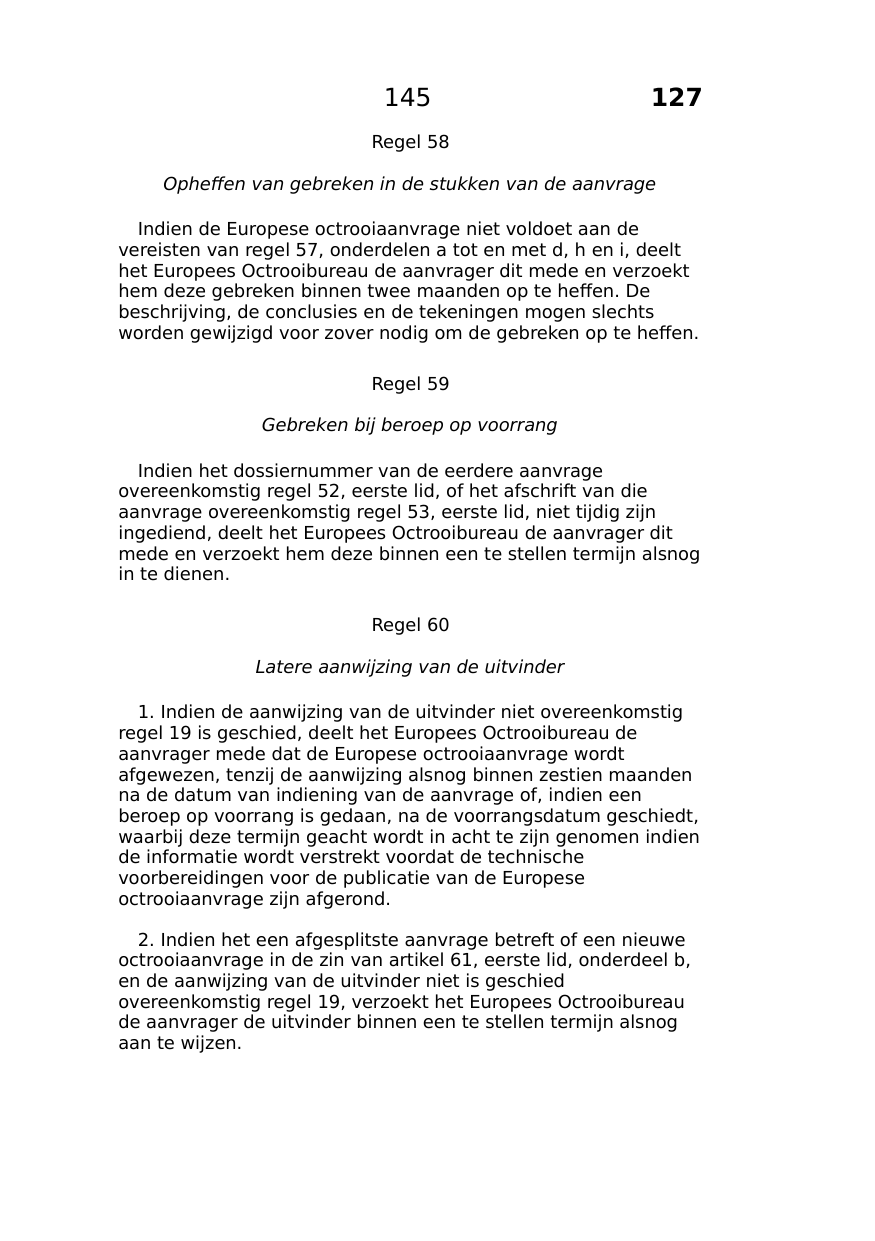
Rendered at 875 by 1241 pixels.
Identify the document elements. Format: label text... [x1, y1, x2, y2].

subtitle Regel 59 Gebreken bij beroep op voorrang [118, 373, 703, 436]
text 1. Indien de aanwijzing van de uitvinder niet overeenkomstig regel 19 is geschied, deelt het Europees Octrooibureau de aanvrager mede dat de Europese octrooiaanvrage wordt afgewezen, tenzij de aanwijzing alsnog binnen zestien maanden na de datum van indiening van de aanvrage of, indien een beroep op voorrang is gedaan, na de voorrangsdatum geschiedt, waarbij deze termijn geacht wordt in acht te zijn genomen indien de informatie wordt verstrekt voordat de technische voorbereidingen voor de publicatie van de Europese octrooiaanvrage zijn afgerond. [118, 702, 703, 909]
text Indien de Europese octrooiaanvrage niet voldoet aan de vereisten van regel 57, onderdelen a tot en met d, h en i, deelt het Europees Octrooibureau de aanvrager dit mede en verzoekt hem deze gebreken binnen twee maanden op te heffen. De beschrijving, de conclusies en de tekeningen mogen slechts worden gewijzigd voor zover nodig om de gebreken op te heffen. [118, 219, 703, 343]
subtitle Regel 60 Latere aanwijzing van de uitvinder [118, 615, 703, 677]
text Indien het dossiernummer van de eerdere aanvrage overeenkomstig regel 52, eerste lid, of het afschrift van die aanvrage overeenkomstig regel 53, eerste lid, niet tijdig zijn ingediend, deelt het Europees Octrooibureau de aanvrager dit mede en verzoekt hem deze binnen een te stellen termijn alsnog in te dienen. [118, 461, 703, 585]
subtitle Regel 58 Opheffen van gebreken in de stukken van de aanvrage [118, 132, 703, 194]
text 2. Indien het een afgesplitste aanvrage betreft of een nieuwe octrooiaanvrage in de zin van artikel 61, eerste lid, onderdeel b, en de aanwijzing van de uitvinder niet is geschied overeenkomstig regel 19, verzoekt het Europees Octrooibureau de aanvrager de uitvinder binnen een te stellen termijn alsnog aan te wijzen. [118, 929, 703, 1054]
